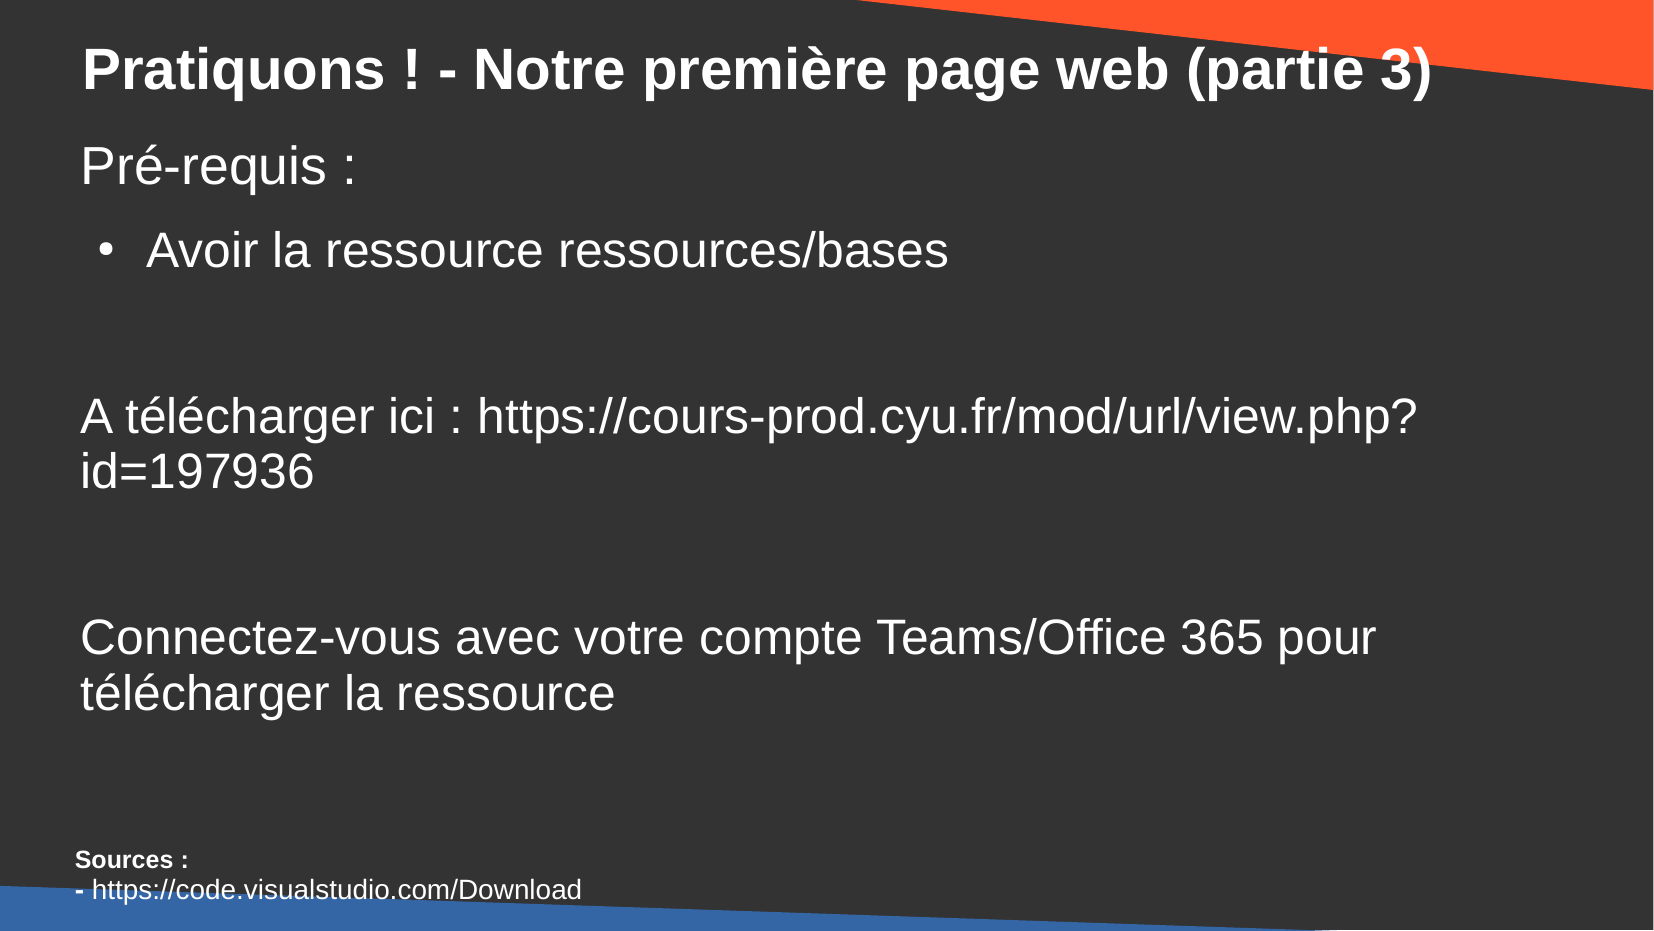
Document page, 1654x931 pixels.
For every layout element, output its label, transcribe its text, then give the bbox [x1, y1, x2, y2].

title Pratiquons ! - Notre première page web (partie 3) [82, 37, 1571, 114]
text_box [0, 885, 1337, 931]
list Pré-requis : Avoir la ressource ressources/bases A télécharger ici : https://cours-prod.cyu.fr/mod/url/view.php?id=197936 Connectez-vous avec votre compte Teams/Office 365 pour télécharger la ressource [80, 135, 1620, 721]
text_box Sources : - https://code.visualstudio.com/Download [60, 838, 1146, 928]
text_box [856, 0, 1654, 91]
